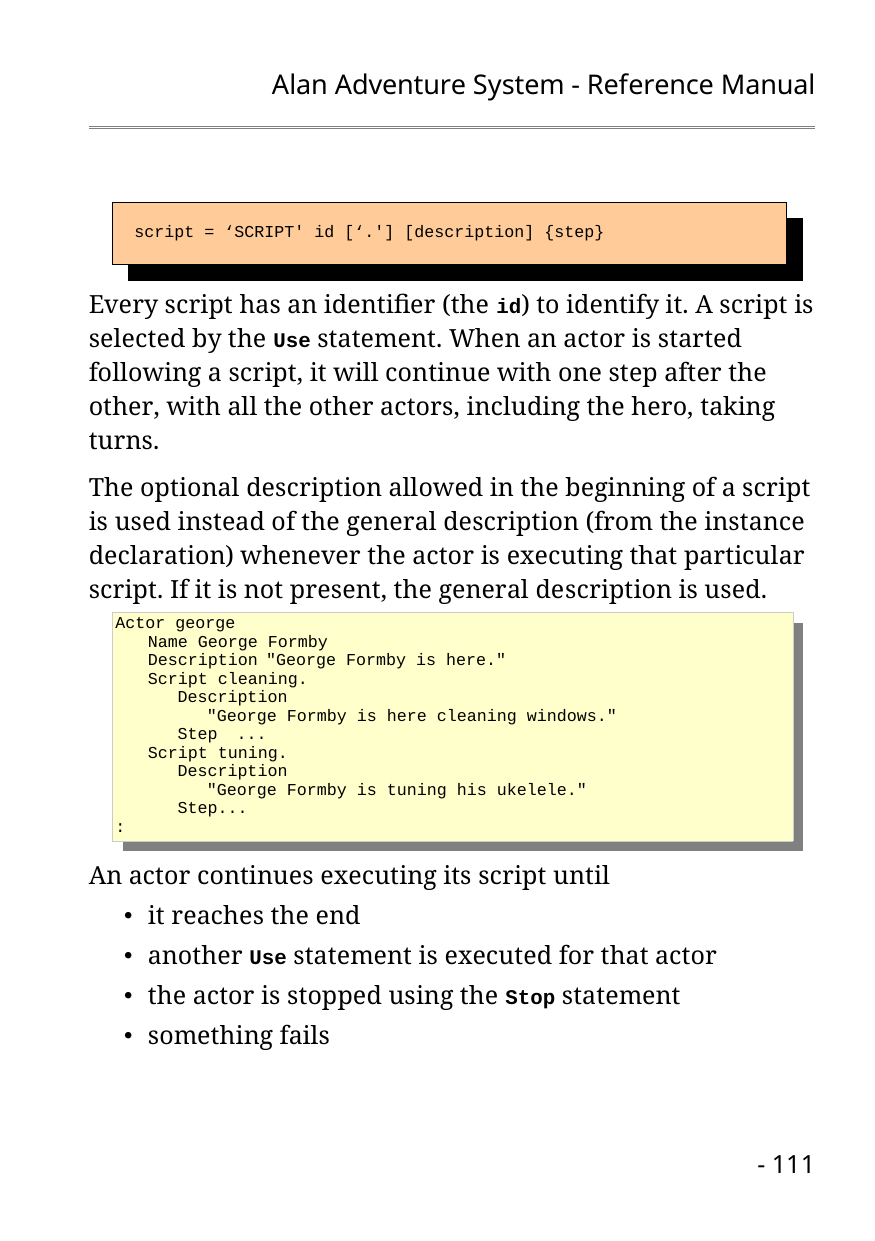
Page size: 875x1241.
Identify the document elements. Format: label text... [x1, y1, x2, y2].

list something fails [124, 1018, 815, 1052]
text Every script has an identifier (the id) to identify it. A script is selected by the Use statement. When an actor is started following a script, it will continue with one step after the other, with all the other actors, including the hero, taking turns. [88, 287, 815, 457]
list the actor is stopped using the Stop statement [124, 978, 815, 1012]
text Actor george Name George Formby Description "George Formby is here." Script cleaning. Description "George Formby is here cleaning windows." Step ... Script tuning. Description "George Formby is tuning his ukelele." Step... : [113, 613, 793, 841]
text The optional description allowed in the beginning of a script is used instead of the general description (from the instance declaration) whenever the actor is executing that particular script. If it is not present, the general de­scription is used. [88, 470, 815, 606]
list another Use statement is executed for that actor [124, 938, 815, 972]
list it reaches the end [124, 898, 815, 932]
text An actor continues executing its script until [88, 858, 815, 892]
text script = ‘SCRIPT' id [‘.'] [description] {step} [113, 203, 786, 264]
